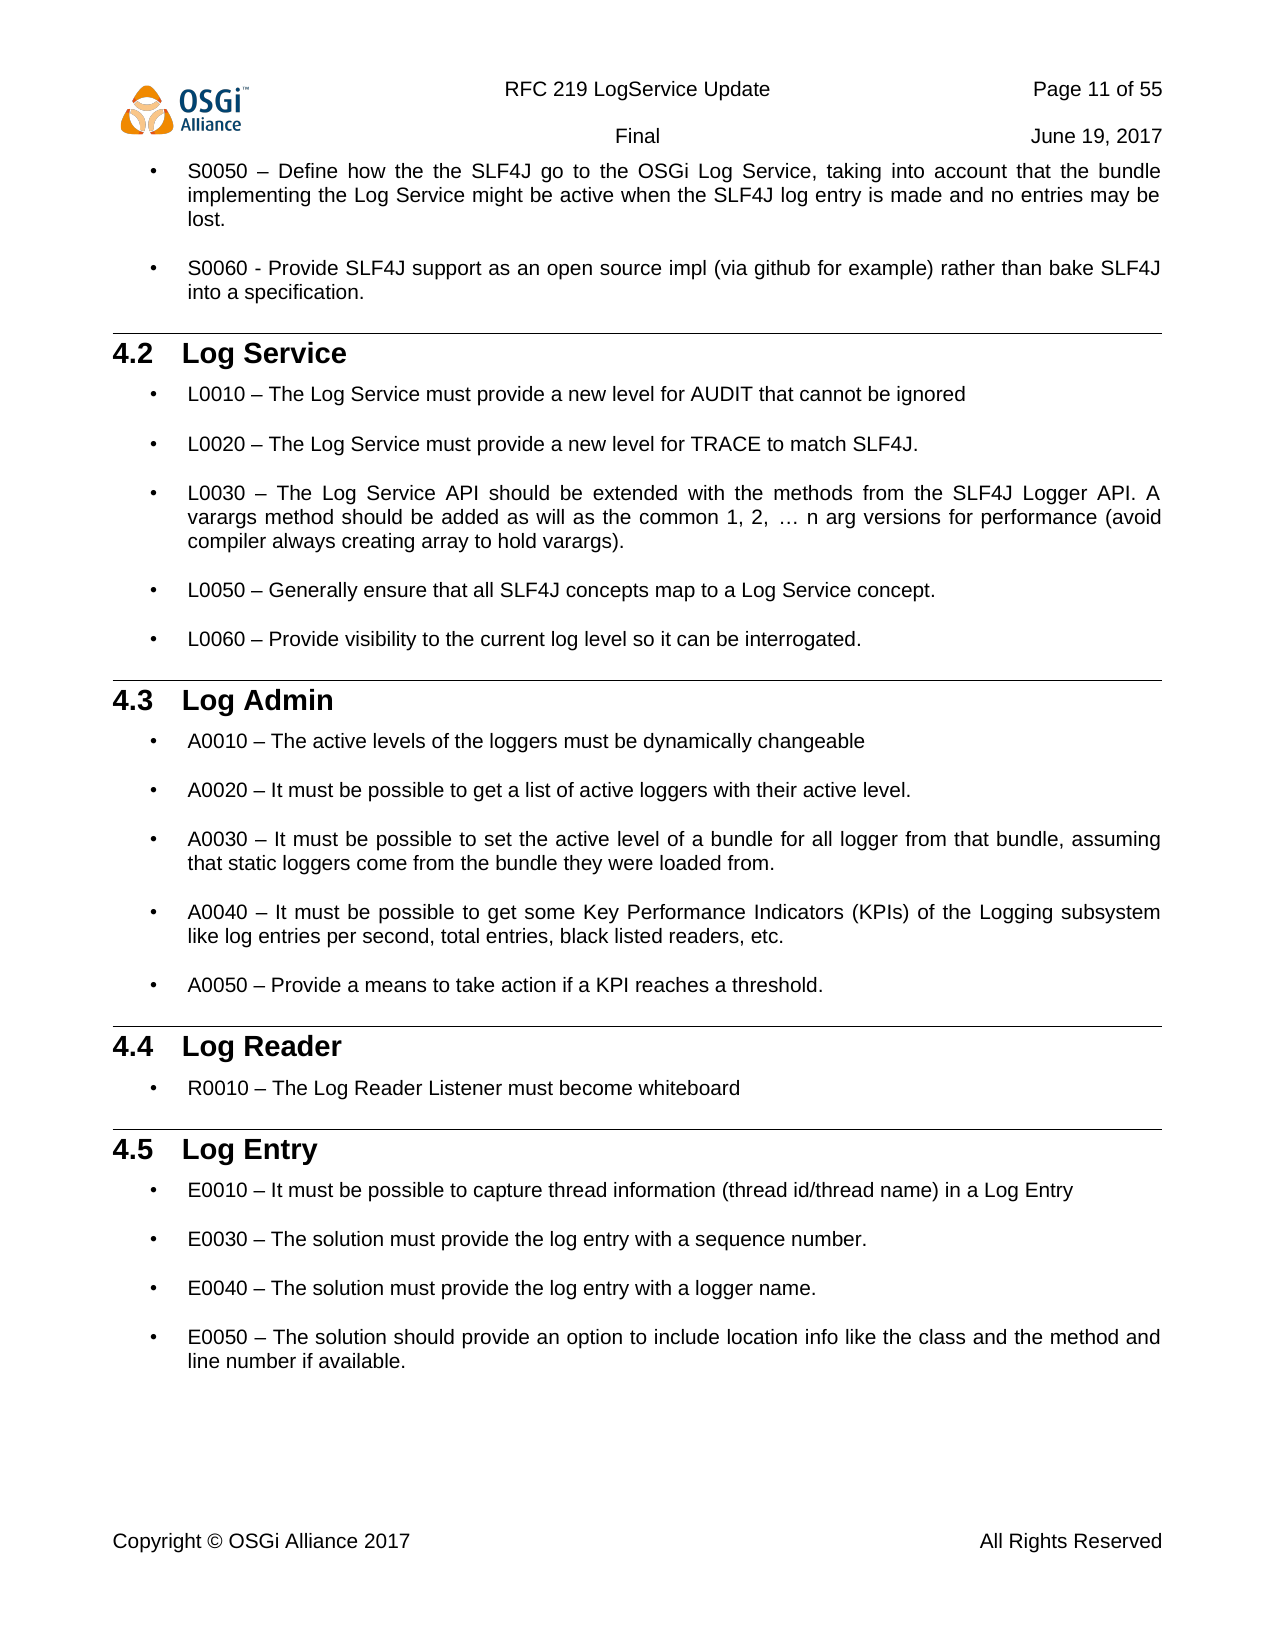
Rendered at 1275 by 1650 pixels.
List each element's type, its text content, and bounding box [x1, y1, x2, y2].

subtitle Log Reader [112, 1027, 1162, 1063]
list L0060 – Provide visibility to the current log level so it can be interrogated. [150, 626, 1162, 651]
list R0010 – The Log Reader Listener must become whiteboard [150, 1075, 1162, 1099]
list L0020 – The Log Service must provide a new level for TRACE to match SLF4J. [150, 431, 1162, 455]
list L0010 – The Log Service must provide a new level for AUDIT that cannot be ignored [150, 382, 1162, 406]
list A0040 – It must be possible to get some Key Performance Indicators (KPIs) of the Logging subsystem like log entries per second, total entries, black listed readers, etc. [150, 900, 1162, 948]
subtitle Log Service [112, 334, 1162, 370]
list E0050 – The solution should provide an option to include location info like the class and the method and line number if available. [150, 1325, 1162, 1373]
list A0050 – Provide a means to take action if a KPI reaches a threshold. [150, 973, 1162, 997]
list S0050 – Define how the the SLF4J go to the OSGi Log Service, taking into account that the bundle implementing the Log Service might be active when the SLF4J log entry is made and no entries may be lost. [150, 159, 1162, 231]
list E0010 – It must be possible to capture thread information (thread id/thread name) in a Log Entry [150, 1178, 1162, 1202]
list L0030 – The Log Service API should be extended with the methods from the SLF4J Logger API. A varargs method should be added as will as the common 1, 2, … n arg versions for performance (avoid compiler always creating array to hold varargs). [150, 480, 1162, 552]
subtitle Log Entry [112, 1130, 1162, 1165]
list A0030 – It must be possible to set the active level of a bundle for all logger from that bundle, assuming that static loggers come from the bundle they were loaded from. [150, 827, 1162, 875]
list A0020 – It must be possible to get a list of active loggers with their active level. [150, 778, 1162, 802]
list E0030 – The solution must provide the log entry with a sequence number. [150, 1227, 1162, 1251]
list S0060 - Provide SLF4J support as an open source impl (via github for example) rather than bake SLF4J into a specification. [150, 256, 1162, 304]
subtitle Log Admin [112, 681, 1162, 716]
list L0050 – Generally ensure that all SLF4J concepts map to a Log Service concept. [150, 577, 1162, 601]
list E0040 – The solution must provide the log entry with a logger name. [150, 1276, 1162, 1300]
list A0010 – The active levels of the loggers must be dynamically changeable [150, 729, 1162, 753]
picture [113, 78, 257, 142]
